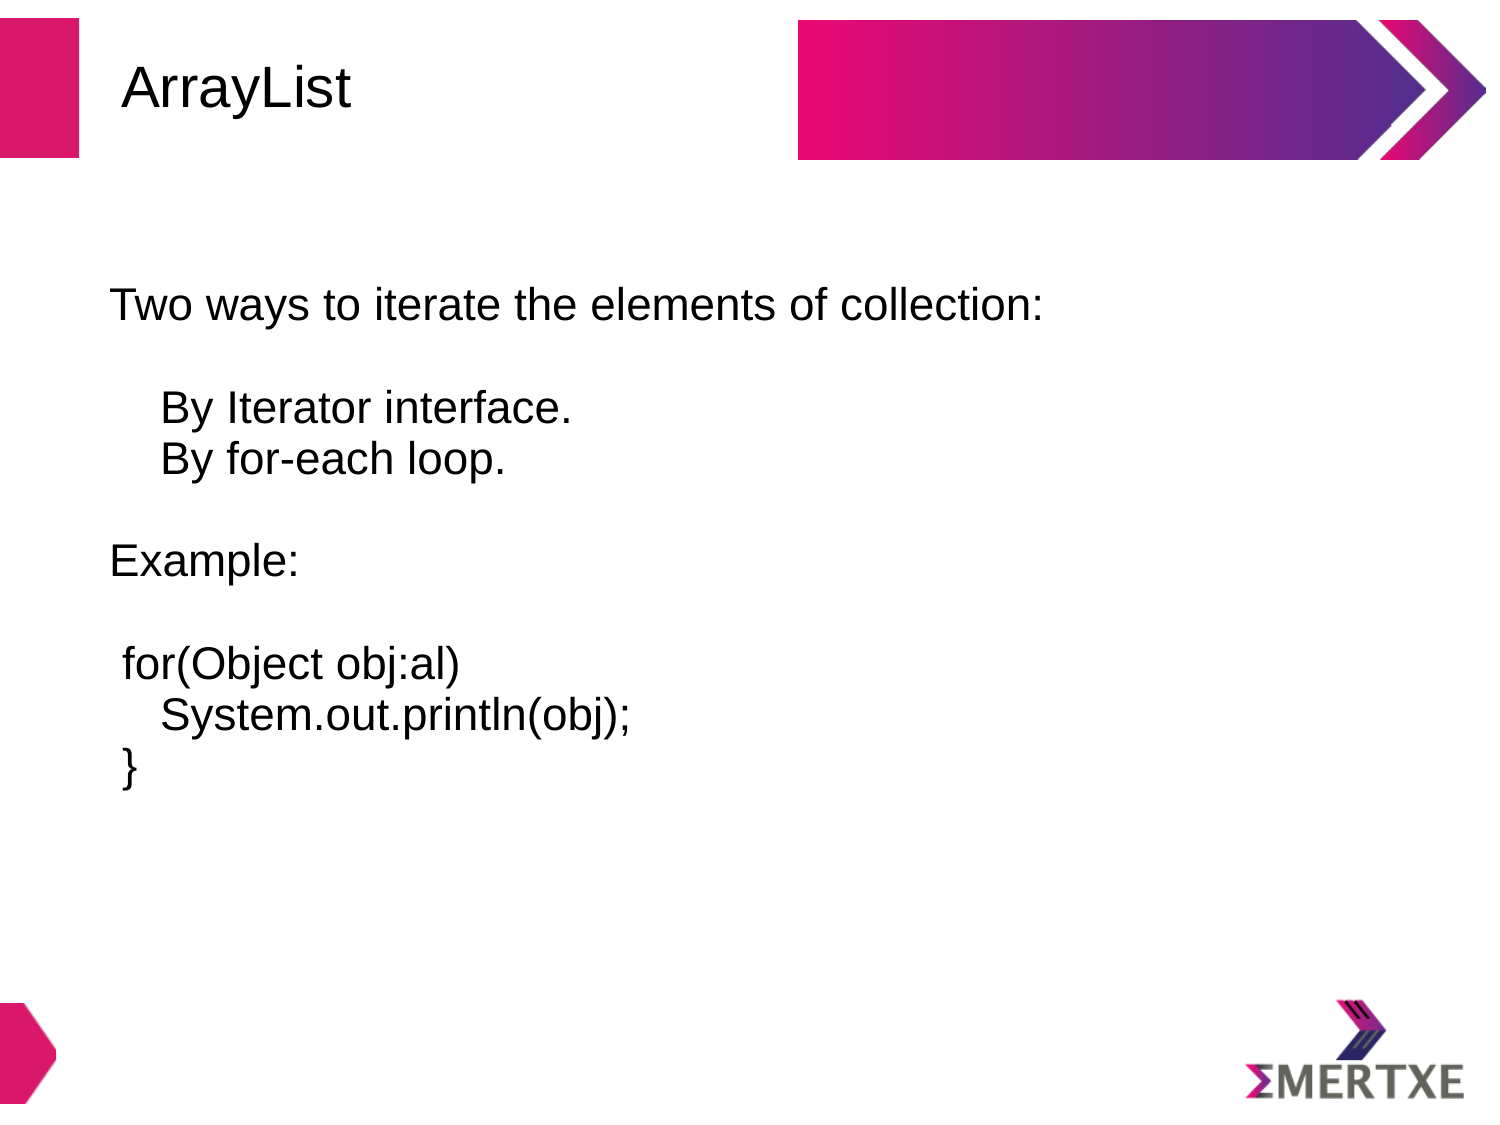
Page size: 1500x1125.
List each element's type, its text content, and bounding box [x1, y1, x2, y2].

picture [1245, 996, 1465, 1099]
picture [798, 20, 1486, 160]
text_box ArrayList [106, 47, 768, 128]
text_box Two ways to iterate the elements of collection: By Iterator interface. By for-each loop. Example: for(Object obj:al) System.out.println(obj); } [94, 271, 1418, 842]
